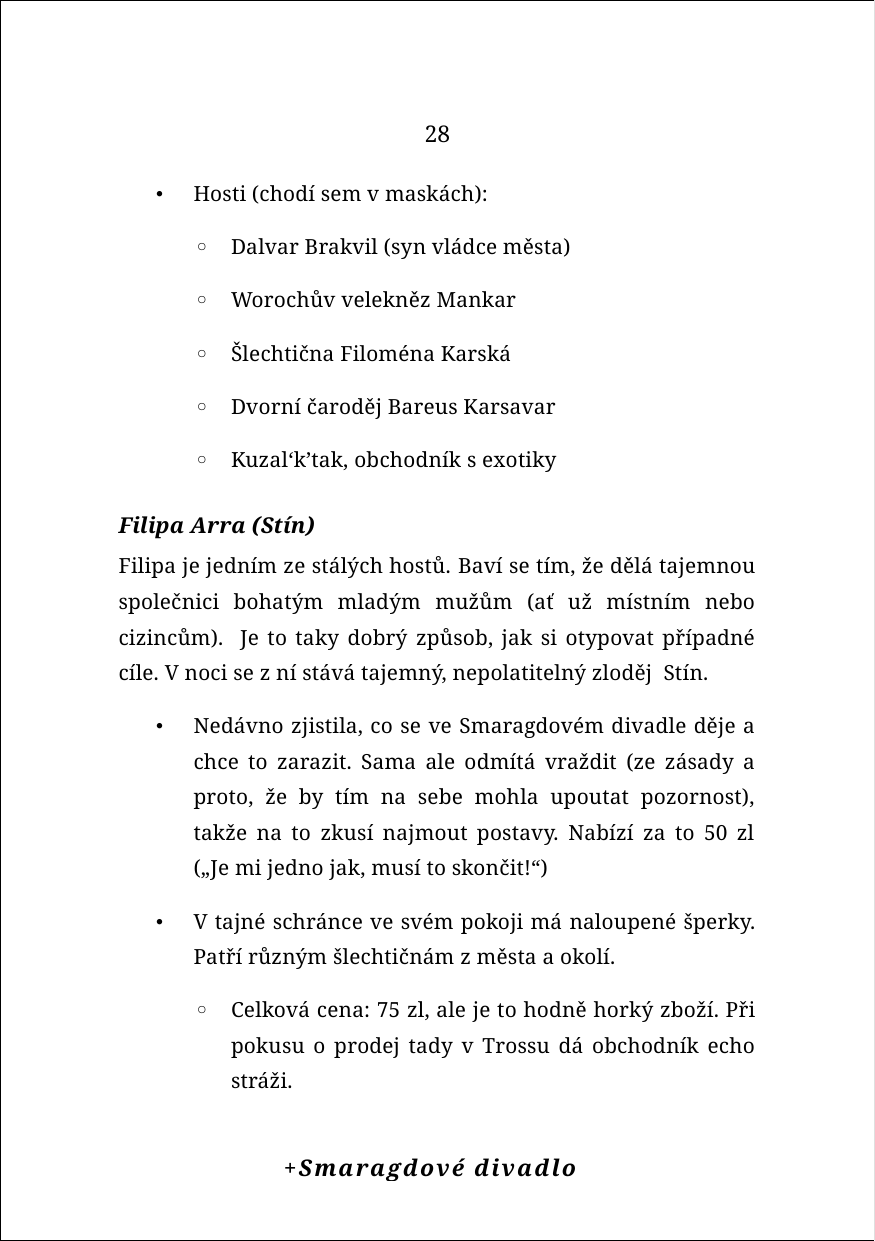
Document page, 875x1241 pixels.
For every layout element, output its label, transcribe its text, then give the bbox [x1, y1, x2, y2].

list Kuzal‘k’tak, obchodník s exotiky [193, 445, 756, 473]
subtitle Filipa Arra (Stín) [118, 510, 756, 540]
list V tajné schránce ve svém pokoji má naloupené šperky. Patří různým šlechtičnám z města a okolí. [156, 907, 756, 971]
list Hosti (chodí sem v maskách): [156, 179, 756, 207]
list Dvorní čaroděj Bareus Karsavar [193, 392, 756, 420]
list Nedávno zjistila, co se ve Smaragdovém divadle děje a chce to zarazit. Sama ale odmítá vraždit (ze zásady a proto, že by tím na sebe mohla upoutat pozornost), takže na to zkusí najmout postavy. Nabízí za to 50 zl („Je mi jedno jak, musí to skončit!“) [156, 711, 756, 882]
list Dalvar Brakvil (syn vládce města) [193, 232, 756, 261]
list Šlechtična Filoména Karská [193, 339, 756, 367]
list Celková cena: 75 zl, ale je to hodně horký zboží. Při pokusu o prodej tady v Trossu dá obchodník echo stráži. [193, 996, 756, 1095]
text Filipa je jedním ze stálých hostů. Baví se tím, že dělá tajemnou společnici bohatým mladým mužům (ať už místním nebo cizincům). Je to taky dobrý způsob, jak si otypovat případné cíle. V noci se z ní stává tajemný, nepolatitelný zloděj Stín. [118, 552, 756, 687]
list Worochův velekněz Mankar [193, 285, 756, 314]
